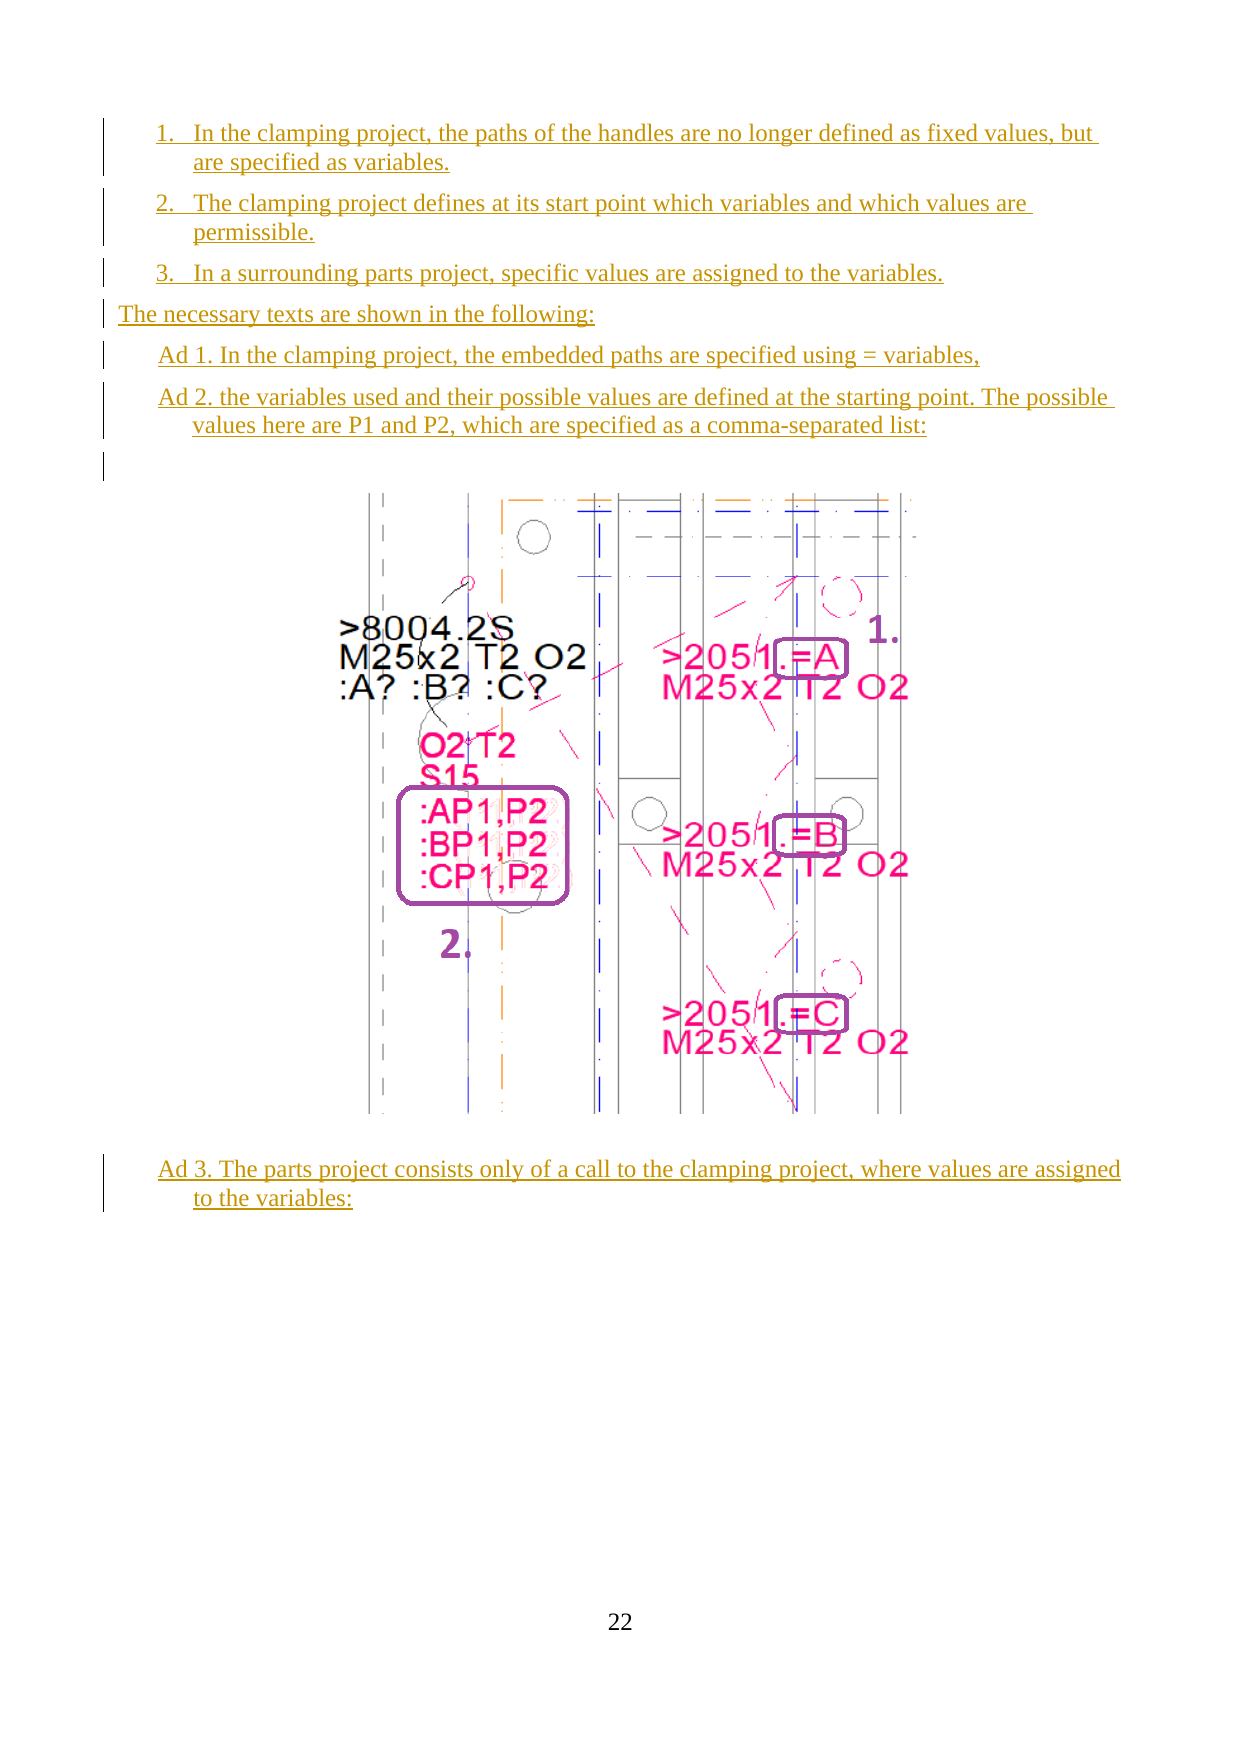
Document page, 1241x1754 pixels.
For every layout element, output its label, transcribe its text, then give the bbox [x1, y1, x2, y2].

list In the clamping project, the paths of the handles are no longer defined as fixed values, but are specified as variables. [156, 118, 1122, 176]
list In a surrounding parts project, specific values are assigned to the variables. [156, 258, 1122, 287]
text The necessary texts are shown in the following: [118, 299, 1122, 328]
list The clamping project defines at its start point which variables and which values are permissible. [156, 188, 1122, 246]
text Ad 2. the variables used and their possible values are defined at the starting point. The possible values here are P1 and P2, which are specified as a comma-separated list: [158, 382, 1122, 439]
text Ad 3. The parts project consists only of a call to the clamping project, where values are assigned to the variables: [157, 1154, 1122, 1212]
text Ad 1. In the clamping project, the embedded paths are specified using = variables, [158, 341, 1122, 369]
